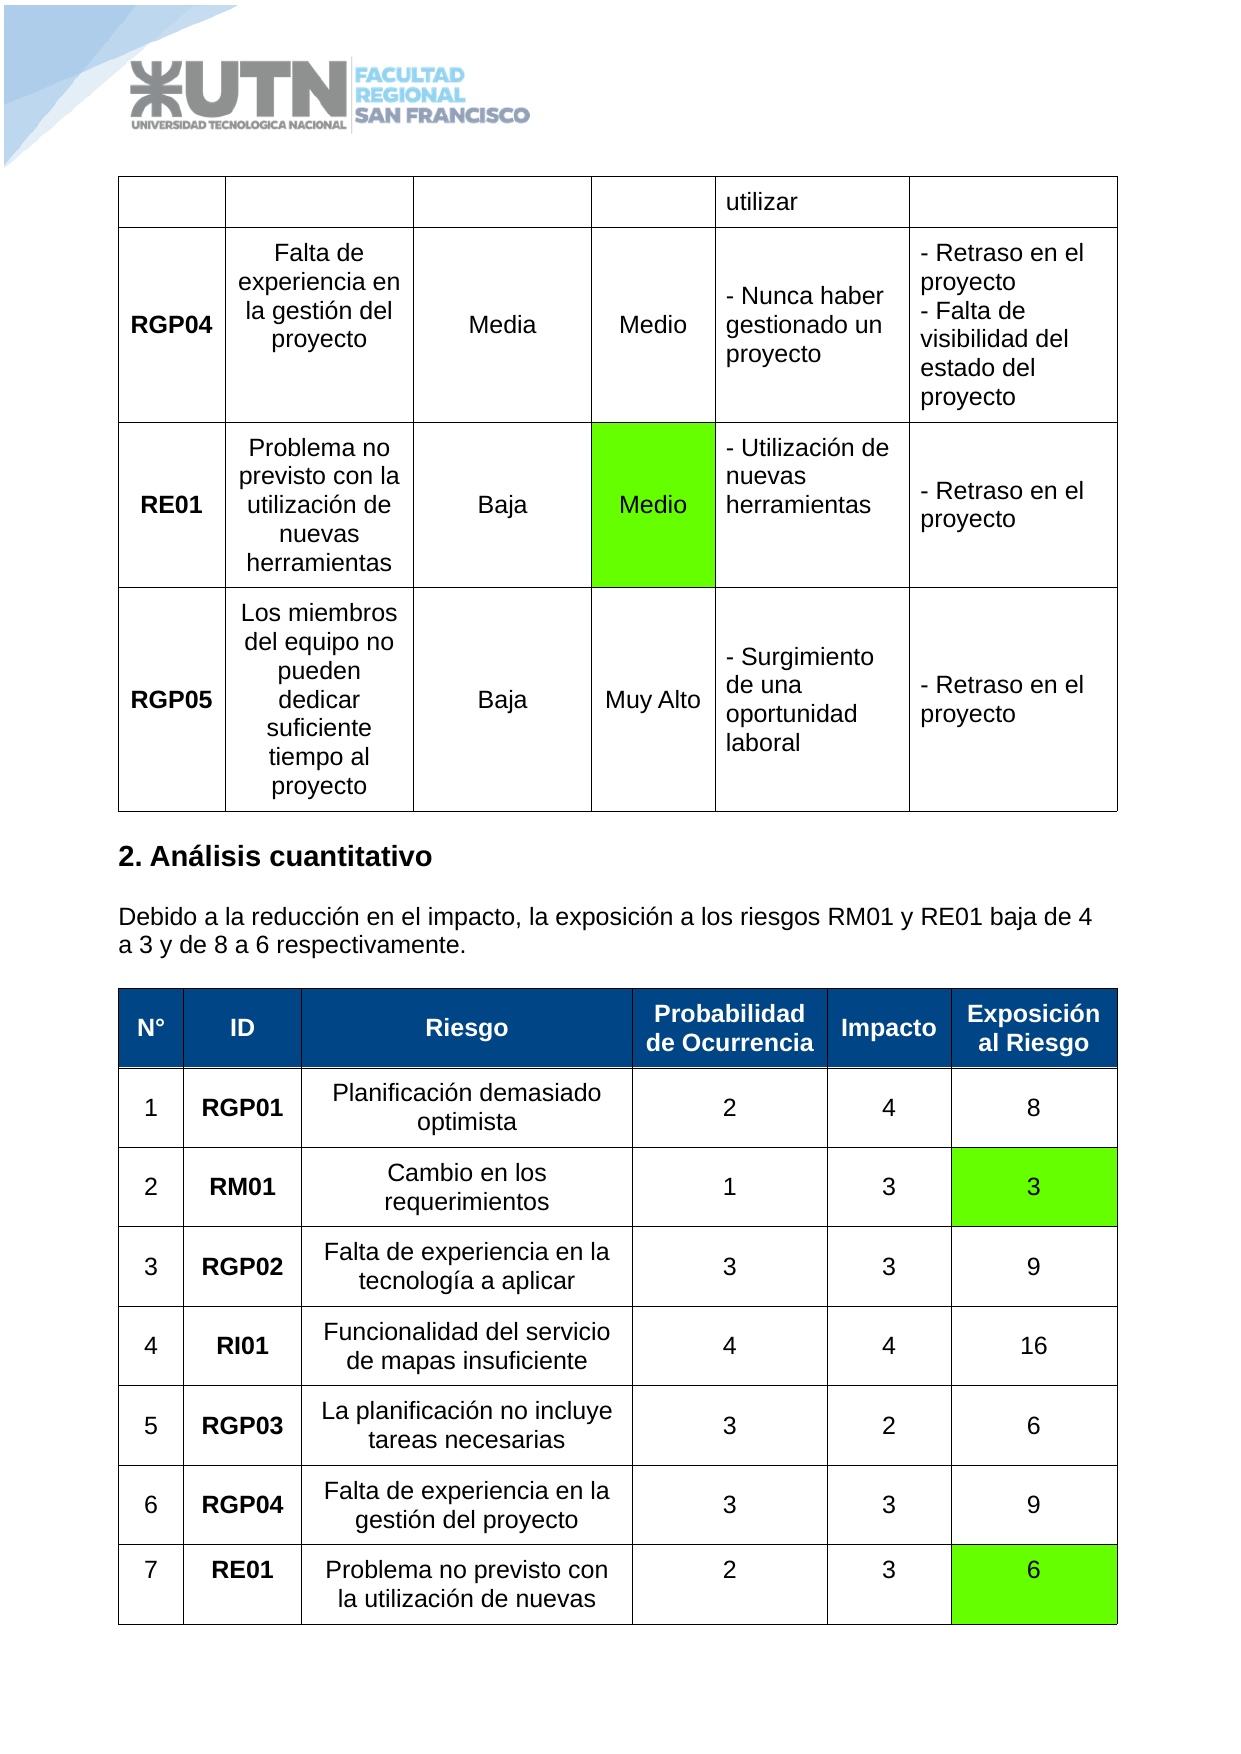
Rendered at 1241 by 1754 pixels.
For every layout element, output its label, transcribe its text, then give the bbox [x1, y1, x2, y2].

table_cell 3 [828, 1148, 951, 1226]
table_cell 2 [633, 1069, 827, 1147]
table_cell [119, 177, 225, 227]
table_cell 4 [828, 1069, 951, 1147]
table_cell - Surgimiento de una oportunidad laboral [716, 588, 909, 811]
table_cell 5 [119, 1386, 183, 1465]
table_cell 3 [952, 1148, 1117, 1226]
table_cell Los miembros del equipo no pueden dedicar suficiente tiempo al proyecto [226, 588, 413, 811]
table_cell Falta de experiencia en la gestión del proyecto [226, 228, 413, 422]
table_header ID [184, 989, 301, 1067]
table_cell - Retraso en el proyecto - Falta de visibilidad del estado del proyecto [910, 228, 1117, 422]
table_cell 3 [633, 1227, 827, 1306]
table_cell 3 [119, 1227, 183, 1306]
text Debido a la reducción en el impacto, la exposición a los riesgos RM01 y RE01 baja de 4 a 3 y de 8 a 6 respectivamente. [118, 902, 1110, 959]
table_cell RM01 [184, 1148, 301, 1226]
table_cell Falta de experiencia en la gestión del proyecto [302, 1466, 632, 1544]
table_cell 3 [633, 1386, 827, 1465]
table_header Riesgo [302, 989, 632, 1067]
table_cell Media [414, 228, 591, 422]
table_cell RGP05 [119, 588, 225, 811]
table_cell La planificación no incluye tareas necesarias [302, 1386, 632, 1465]
table_cell 6 [119, 1466, 183, 1544]
table_cell 4 [119, 1307, 183, 1385]
table_cell RI01 [184, 1307, 301, 1385]
table_cell - Retraso en el proyecto [910, 588, 1117, 811]
table_cell [592, 177, 715, 227]
table_cell - Utilización de nuevas herramientas [716, 423, 909, 587]
table_cell - Nunca haber gestionado un proyecto [716, 228, 909, 422]
table_cell 6 [952, 1386, 1117, 1465]
table_cell Falta de experiencia en la tecnología a aplicar [302, 1227, 632, 1306]
table_cell 3 [828, 1227, 951, 1306]
table_cell Planificación demasiado optimista [302, 1069, 632, 1147]
table_cell 1 [633, 1148, 827, 1226]
table_cell Funcionalidad del servicio de mapas insuficiente [302, 1307, 632, 1385]
table_cell 2 [633, 1545, 827, 1624]
table_cell 2 [828, 1386, 951, 1465]
table_cell [910, 177, 1117, 227]
table_cell Cambio en los requerimientos [302, 1148, 632, 1226]
table_cell 8 [952, 1069, 1117, 1147]
table_cell RE01 [119, 423, 225, 587]
table_cell Baja [414, 423, 591, 587]
table_header Exposición al Riesgo [952, 989, 1117, 1067]
table_cell Problema no previsto con la utilización de nuevas herramientas [226, 423, 413, 587]
table_cell Problema no previsto con la utilización de nuevas [302, 1545, 632, 1624]
table_cell RGP01 [184, 1069, 301, 1147]
table_cell Muy Alto [592, 588, 715, 811]
table_header Impacto [828, 989, 951, 1067]
picture [3, 5, 532, 169]
table_cell - Retraso en el proyecto [910, 423, 1117, 587]
table_cell RGP04 [119, 228, 225, 422]
table_cell 2 [119, 1148, 183, 1226]
table_cell 4 [828, 1307, 951, 1385]
table_cell 3 [828, 1466, 951, 1544]
table_cell 7 [119, 1545, 183, 1624]
table_cell Medio [592, 228, 715, 422]
table_cell 16 [952, 1307, 1117, 1385]
table_cell RGP02 [184, 1227, 301, 1306]
table_cell 9 [952, 1227, 1117, 1306]
table_cell RGP04 [184, 1466, 301, 1544]
table_cell 3 [633, 1466, 827, 1544]
table_cell utilizar [716, 177, 909, 227]
table_cell [414, 177, 591, 227]
table_cell 6 [952, 1545, 1117, 1624]
table_cell 1 [119, 1069, 183, 1147]
table_header N° [119, 989, 183, 1067]
table_cell 4 [633, 1307, 827, 1385]
table_cell 3 [828, 1545, 951, 1624]
table_cell 9 [952, 1466, 1117, 1544]
table_cell Medio [592, 423, 715, 587]
table_header Probabilidad de Ocurrencia [633, 989, 827, 1067]
table_cell RGP03 [184, 1386, 301, 1465]
text 2. Análisis cuantitativo [118, 839, 1110, 873]
table_cell RE01 [184, 1545, 301, 1624]
table_cell Baja [414, 588, 591, 811]
table_cell [226, 177, 413, 227]
